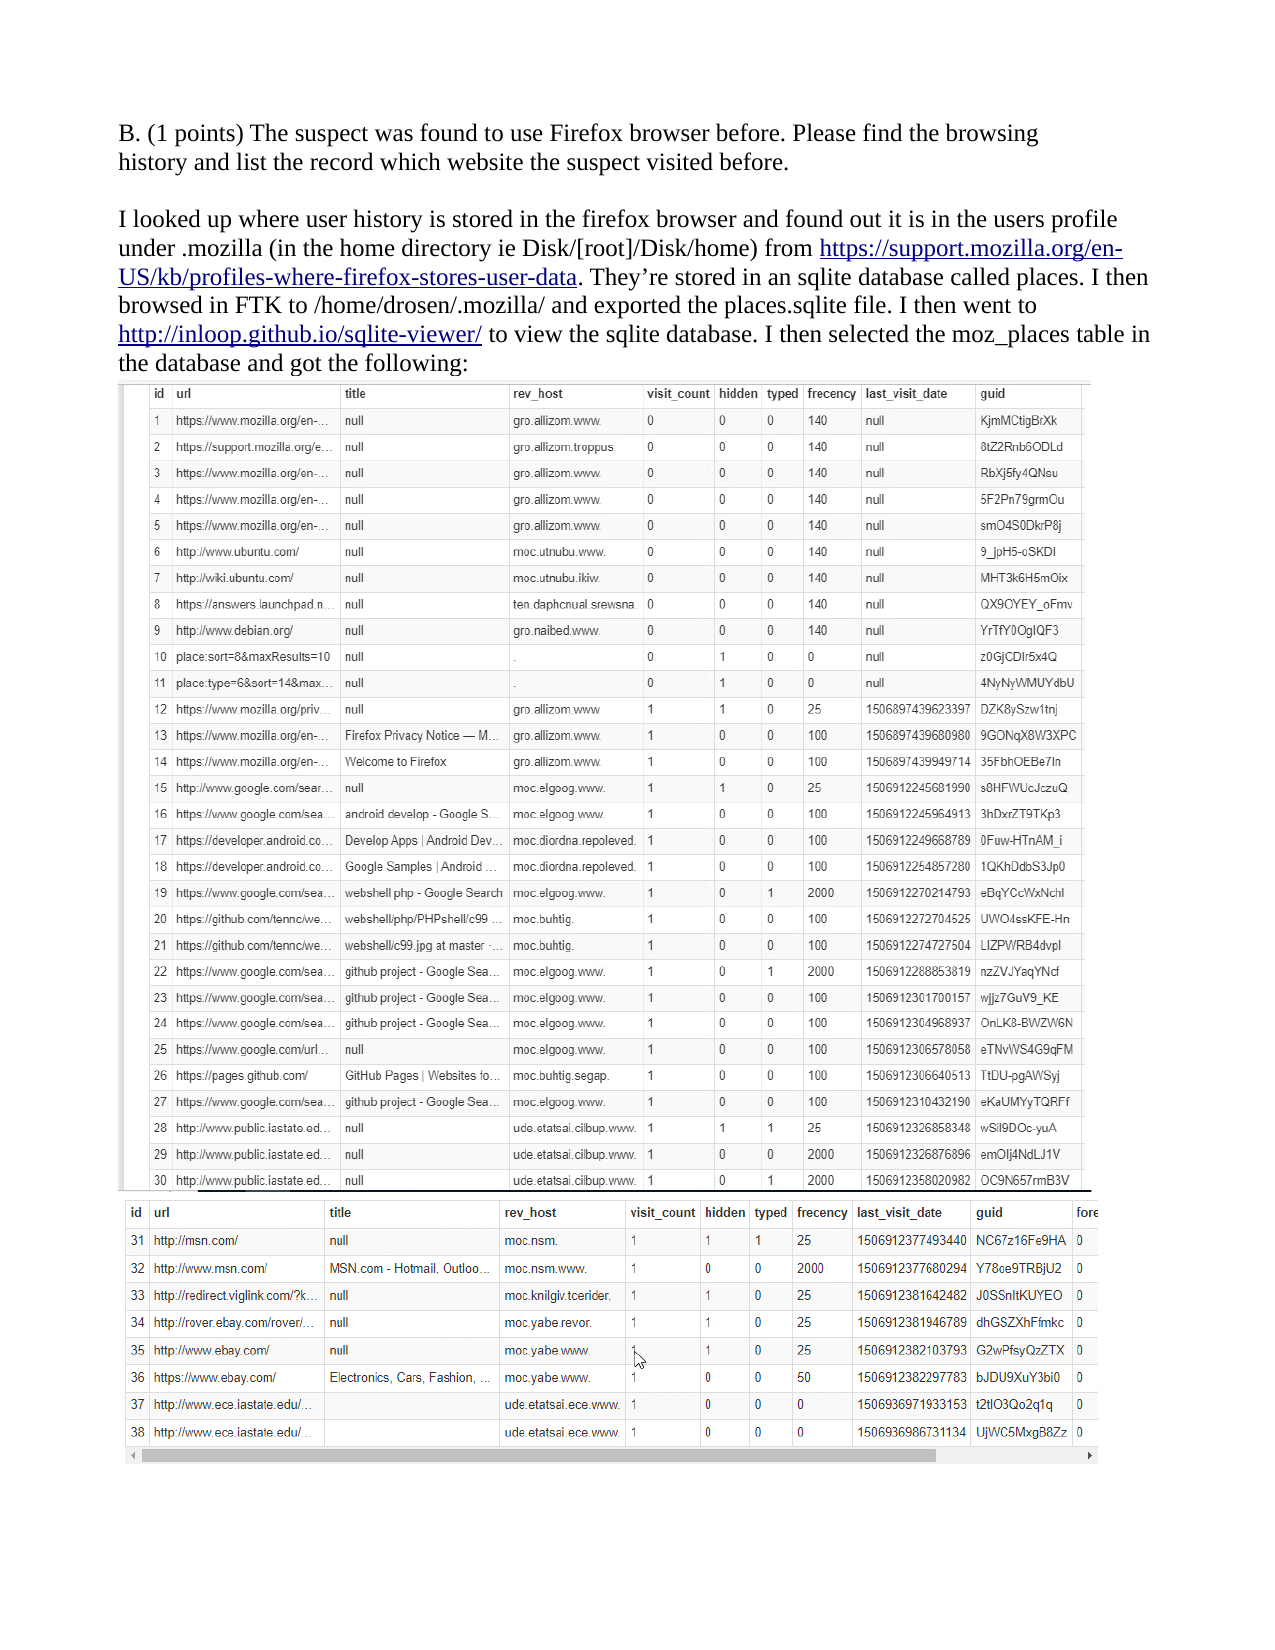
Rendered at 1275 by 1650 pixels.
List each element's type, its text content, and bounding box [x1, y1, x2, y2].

text I looked up where user history is stored in the firefox browser and found out it is in the users profile under .mozilla (in the home directory ie Disk/[root]/Disk/home) from https://support.mozilla.org/en-US/kb/profiles-where-firefox-stores-user-data. They’re stored in an sqlite database called places. I then browsed in FTK to /home/drosen/.mozilla/ and exported the places.sqlite file. I then went to http://inloop.github.io/sqlite-viewer/ to view the sqlite database. I then selected the moz_places table in the database and got the following: [118, 204, 1157, 377]
text B. (1 points) The suspect was found to use Firefox browser before. Please find the browsing [118, 118, 1157, 147]
picture [118, 376, 1114, 1477]
text history and list the record which website the suspect visited before. [118, 147, 1157, 176]
